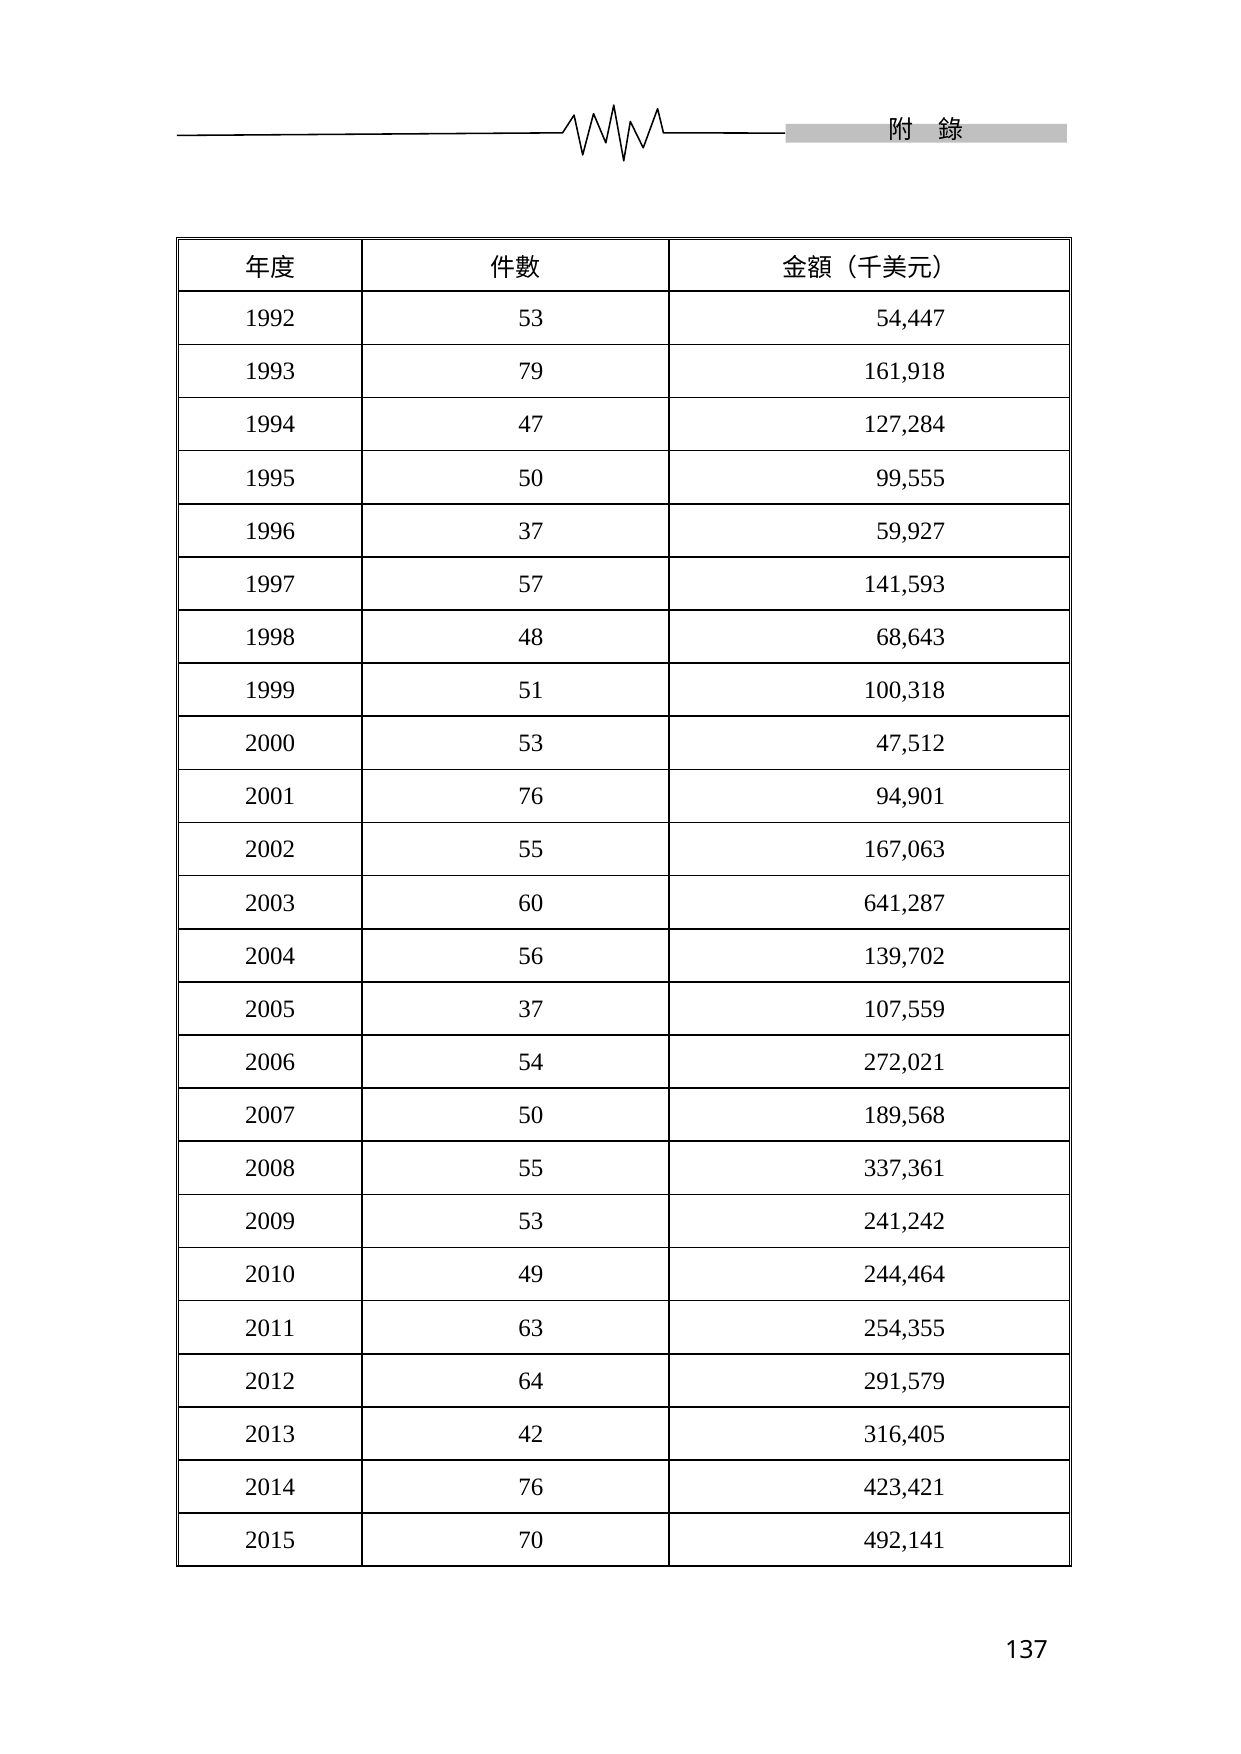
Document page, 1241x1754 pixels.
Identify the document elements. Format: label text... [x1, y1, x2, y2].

table_cell 63 [363, 1301, 668, 1353]
table_cell 2011 [179, 1301, 361, 1353]
table_cell 139,702 [670, 930, 1069, 981]
table_cell 48 [363, 611, 668, 662]
table_cell 161,918 [670, 345, 1069, 397]
table_cell 55 [363, 823, 668, 875]
table_cell 47,512 [670, 717, 1069, 768]
table_cell 55 [363, 1142, 668, 1193]
table_cell 316,405 [670, 1408, 1069, 1459]
table_cell 99,555 [670, 451, 1069, 503]
table_cell 1996 [179, 505, 361, 556]
table_cell 50 [363, 451, 668, 503]
table_cell 37 [363, 983, 668, 1034]
table_cell 1997 [179, 558, 361, 609]
table_cell 76 [363, 1461, 668, 1512]
table_cell 127,284 [670, 398, 1069, 450]
table_cell 2004 [179, 930, 361, 981]
table_cell 291,579 [670, 1355, 1069, 1406]
table_cell 1998 [179, 611, 361, 662]
table_cell 641,287 [670, 876, 1069, 928]
table_cell 2009 [179, 1195, 361, 1247]
table_cell 2010 [179, 1248, 361, 1300]
table_cell 244,464 [670, 1248, 1069, 1300]
table_cell 2002 [179, 823, 361, 875]
table_header 年度 [179, 240, 361, 290]
table_cell 68,643 [670, 611, 1069, 662]
table_cell 337,361 [670, 1142, 1069, 1193]
table_cell 2013 [179, 1408, 361, 1459]
table_cell 1993 [179, 345, 361, 397]
table_cell 167,063 [670, 823, 1069, 875]
table_cell 141,593 [670, 558, 1069, 609]
table_cell 107,559 [670, 983, 1069, 1034]
table_cell 2006 [179, 1036, 361, 1087]
table_cell 492,141 [670, 1514, 1069, 1565]
table_cell 241,242 [670, 1195, 1069, 1247]
table_header 件數 [363, 240, 668, 290]
table_cell 1995 [179, 451, 361, 503]
table_cell 59,927 [670, 505, 1069, 556]
table_cell 54 [363, 1036, 668, 1087]
table_cell 50 [363, 1089, 668, 1140]
table_cell 56 [363, 930, 668, 981]
table_cell 2000 [179, 717, 361, 768]
table_cell 2005 [179, 983, 361, 1034]
table_cell 189,568 [670, 1089, 1069, 1140]
table_cell 272,021 [670, 1036, 1069, 1087]
table_cell 2008 [179, 1142, 361, 1193]
table_cell 51 [363, 664, 668, 715]
table_cell 1999 [179, 664, 361, 715]
table_cell 60 [363, 876, 668, 928]
table_cell 42 [363, 1408, 668, 1459]
table_header 金額（千美元） [670, 240, 1069, 290]
table_cell 53 [363, 717, 668, 768]
table_cell 70 [363, 1514, 668, 1565]
table_cell 1992 [179, 292, 361, 343]
table_cell 57 [363, 558, 668, 609]
table_cell 2001 [179, 770, 361, 822]
table_cell 53 [363, 292, 668, 343]
table_cell 94,901 [670, 770, 1069, 822]
table_cell 49 [363, 1248, 668, 1300]
table_cell 64 [363, 1355, 668, 1406]
table_cell 54,447 [670, 292, 1069, 343]
table_cell 423,421 [670, 1461, 1069, 1512]
table_cell 2007 [179, 1089, 361, 1140]
table_cell 2012 [179, 1355, 361, 1406]
table_cell 47 [363, 398, 668, 450]
table_cell 76 [363, 770, 668, 822]
table_cell 254,355 [670, 1301, 1069, 1353]
table_cell 2015 [179, 1514, 361, 1565]
table_cell 2014 [179, 1461, 361, 1512]
table_cell 1994 [179, 398, 361, 450]
table_cell 2003 [179, 876, 361, 928]
table_cell 53 [363, 1195, 668, 1247]
table_cell 37 [363, 505, 668, 556]
table_cell 100,318 [670, 664, 1069, 715]
table_cell 79 [363, 345, 668, 397]
